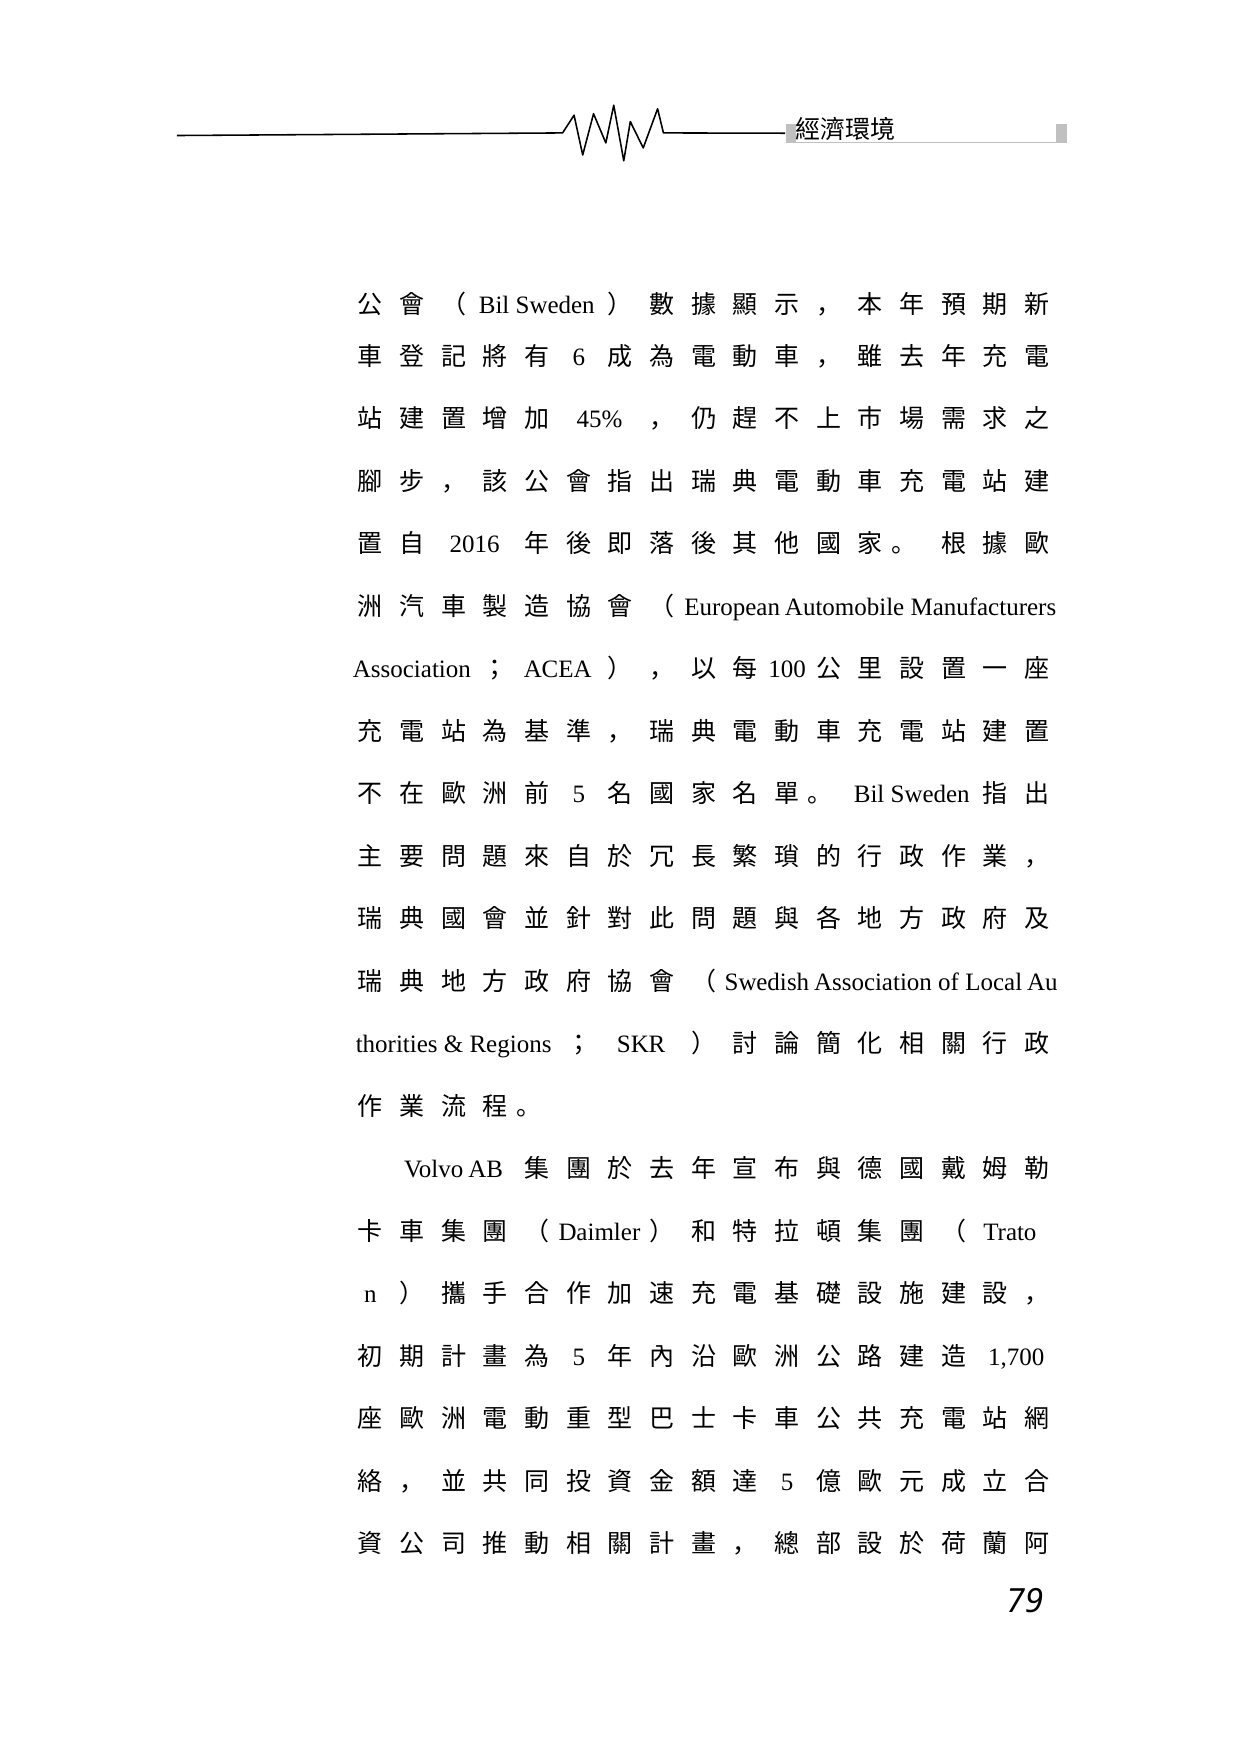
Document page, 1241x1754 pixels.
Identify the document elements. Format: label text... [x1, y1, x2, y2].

text 公會（Bil Sweden）數據顯示，本年預期新車登記將有6成為電動車，雖去年充電站建置增加45%，仍趕不上市場需求之腳步，該公會指出瑞典電動車充電站建置自2016年後即落後其他國家。根據歐洲汽車製造協會（European Automobile Manufacturers Association；ACEA），以每100公里設置一座充電站為基準，瑞典電動車充電站建置不在歐洲前5名國家名單。Bil Sweden指出主要問題來自於冗長繁瑣的行政作業，瑞典國會並針對此問題與各地方政府及瑞典地方政府協會（Swedish Association of Local Authorities & Regions；SKR）討論簡化相關行政作業流程。 [330, 250, 1058, 1125]
text Volvo AB集團於去年宣布與德國戴姆勒卡車集團（Daimler）和特拉頓集團（Traton）攜手合作加速充電基礎設施建設，初期計畫為5年內沿歐洲公路建造1,700座歐洲電動重型巴士卡車公共充電站網絡，並共同投資金額達5億歐元成立合資公司推動相關計畫，總部設於荷蘭阿 [330, 1125, 1058, 1563]
